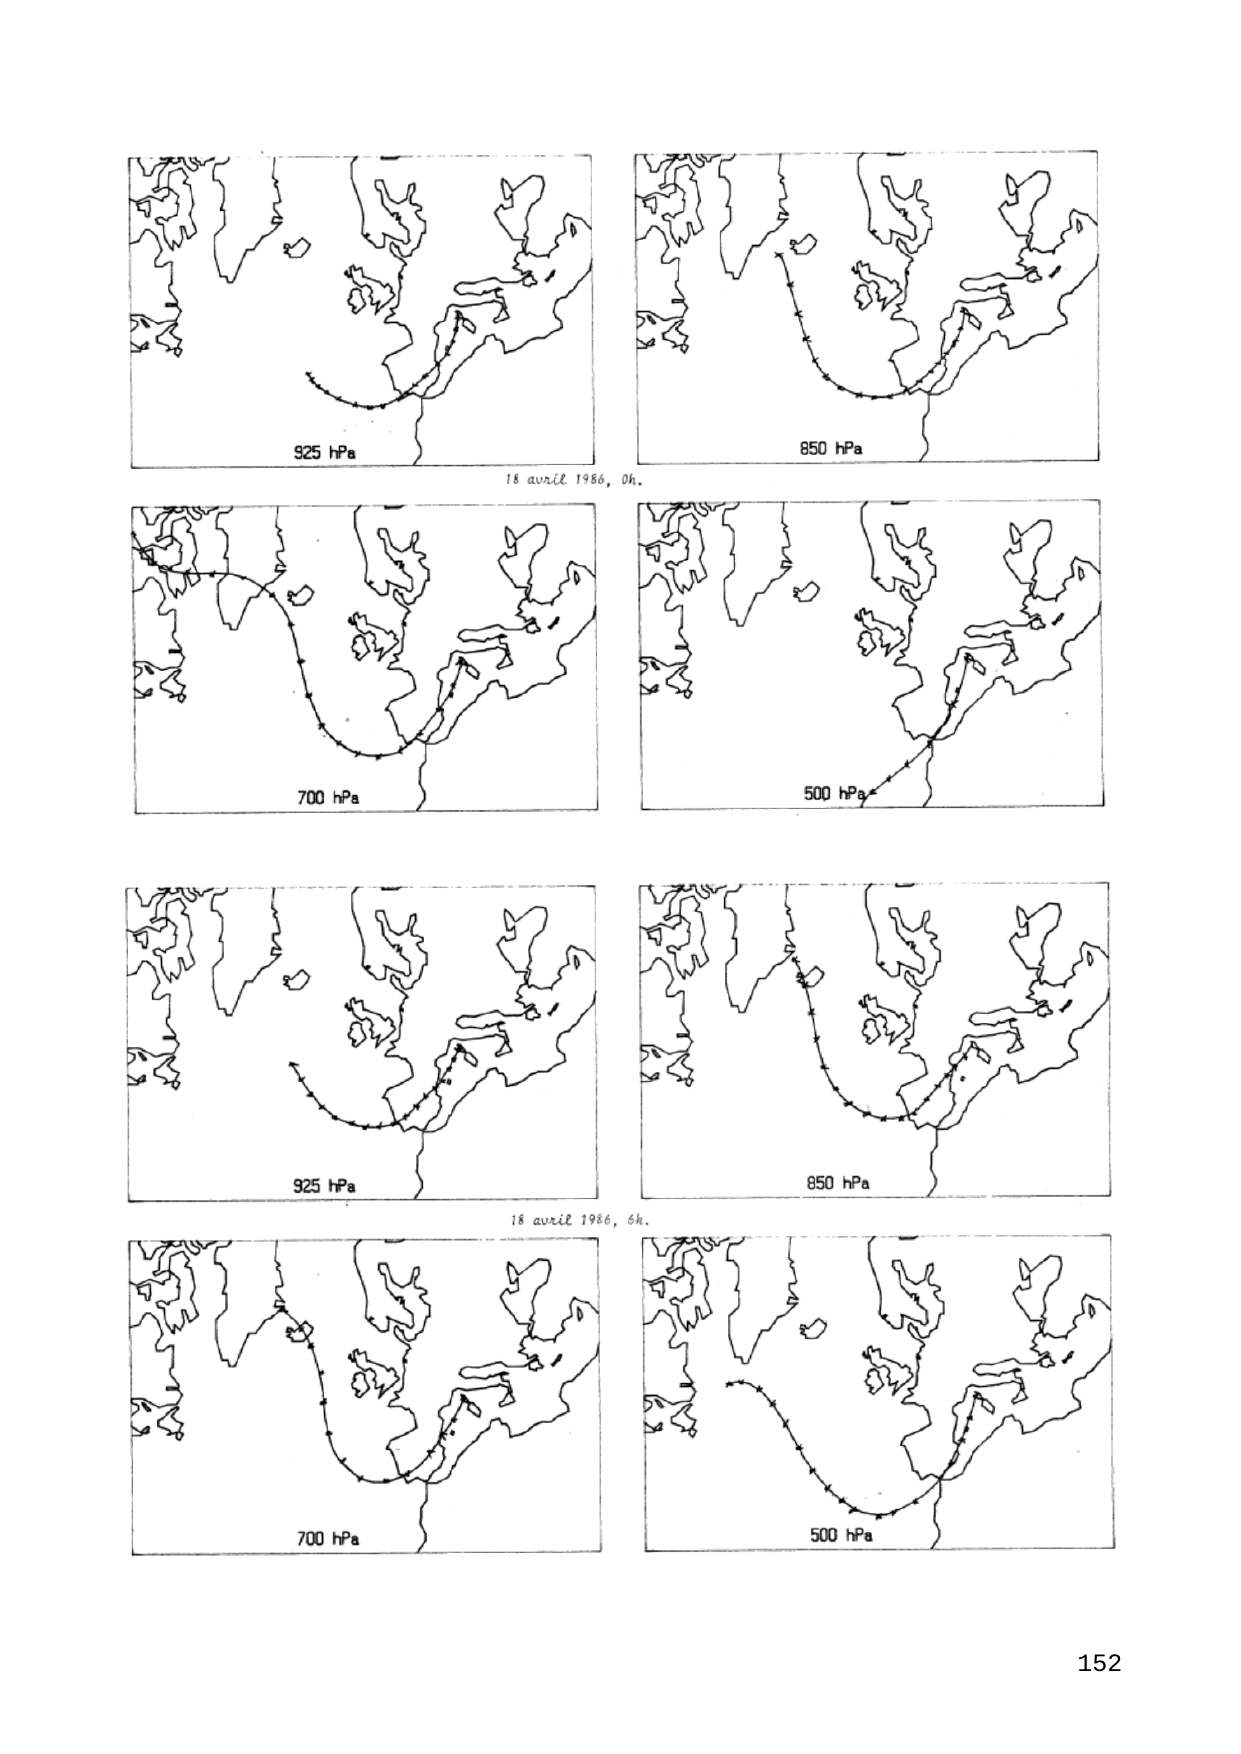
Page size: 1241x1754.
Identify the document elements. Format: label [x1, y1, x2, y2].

picture [120, 144, 1111, 822]
picture [120, 879, 1119, 1562]
